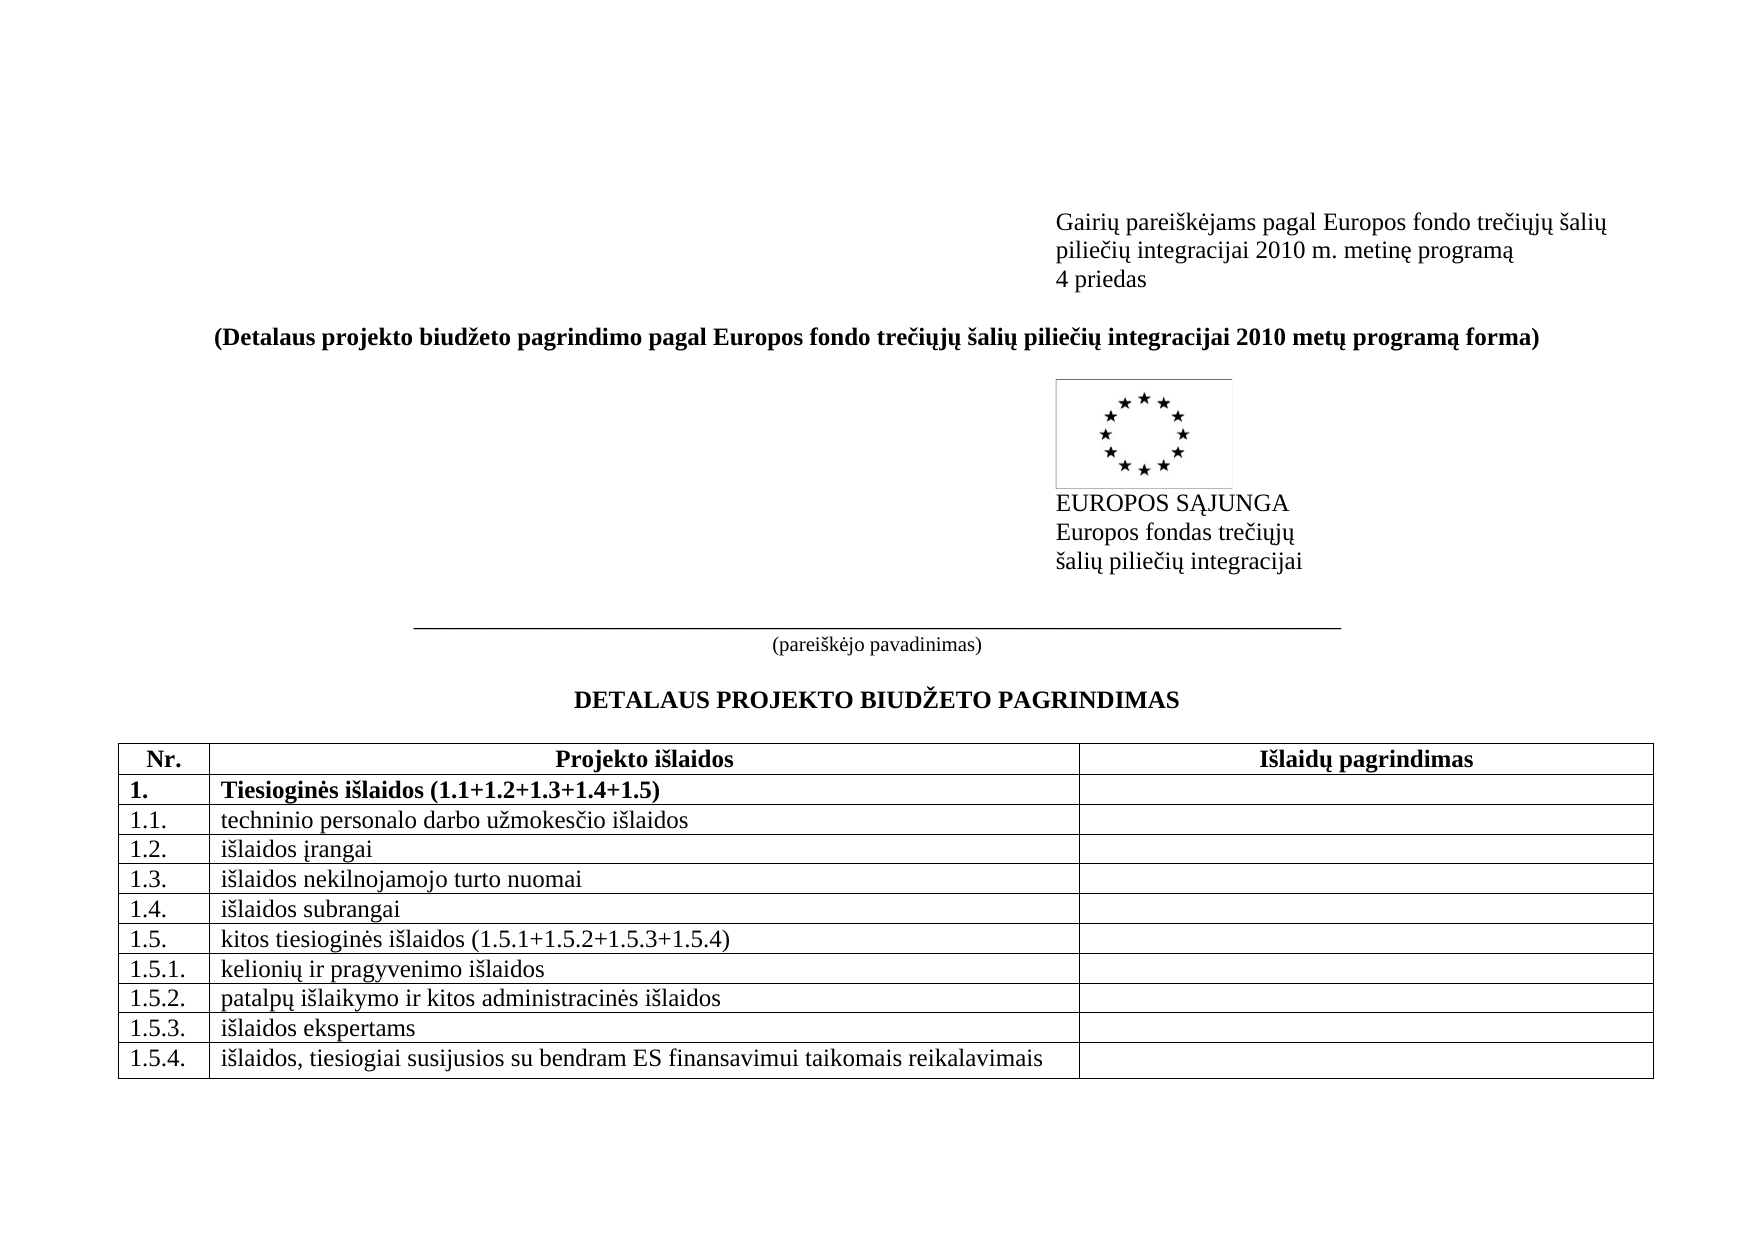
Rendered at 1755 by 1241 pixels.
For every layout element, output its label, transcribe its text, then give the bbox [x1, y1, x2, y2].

table_cell [1080, 775, 1653, 804]
table_cell 1.5.4. [119, 1043, 209, 1078]
table_cell 1.5. [119, 924, 209, 953]
table_cell išlaidos įrangai [210, 835, 1079, 863]
table_cell išlaidos ekspertams [210, 1013, 1079, 1042]
table_cell 1.4. [119, 894, 209, 923]
table_cell 1.3. [119, 864, 209, 893]
table_cell [1080, 954, 1653, 982]
table_header Išlaidų pagrindimas [1080, 744, 1653, 774]
table_cell 1.1. [119, 805, 209, 833]
text EUROPOS SĄJUNGA [1056, 488, 1636, 517]
text (pareiškėjo pavadinimas) [118, 632, 1636, 656]
table_cell [1080, 924, 1653, 953]
table_cell [1080, 984, 1653, 1012]
table_cell 1.5.1. [119, 954, 209, 982]
table_cell išlaidos, tiesiogiai susijusios su bendram ES finansavimui taikomais reikalavimais [210, 1043, 1079, 1078]
text _ [118, 603, 1636, 632]
table_cell kitos tiesioginės išlaidos (1.5.1+1.5.2+1.5.3+1.5.4) [210, 924, 1079, 953]
table_cell 1.5.3. [119, 1013, 209, 1042]
table_cell [1080, 805, 1653, 833]
table_cell [1080, 1013, 1653, 1042]
table_header Nr. [119, 744, 209, 774]
table_cell išlaidos nekilnojamojo turto nuomai [210, 864, 1079, 893]
text šalių piliečių integracijai [1056, 546, 1636, 575]
text DETALAUS PROJEKTO BIUDŽETO PAGRINDIMAS [118, 685, 1636, 714]
text piliečių integracijai 2010 m. metinę programą [1056, 235, 1636, 264]
table_cell [1080, 864, 1653, 893]
table_cell [1080, 1043, 1653, 1078]
table_cell kelionių ir pragyvenimo išlaidos [210, 954, 1079, 982]
text Gairių pareiškėjams pagal Europos fondo trečiųjų šalių [1056, 207, 1636, 235]
text 4 priedas [1056, 264, 1636, 293]
table_cell [1080, 835, 1653, 863]
table_cell Tiesioginės išlaidos (1.1+1.2+1.3+1.4+1.5) [210, 775, 1079, 804]
table_cell 1. [119, 775, 209, 804]
table_header Projekto išlaidos [210, 744, 1079, 774]
table_cell techninio personalo darbo užmokesčio išlaidos [210, 805, 1079, 833]
table_cell 1.5.2. [119, 984, 209, 1012]
table_cell patalpų išlaikymo ir kitos administracinės išlaidos [210, 984, 1079, 1012]
text (Detalaus projekto biudžeto pagrindimo pagal Europos fondo trečiųjų šalių piliečių integracijai 2010 metų programą forma) [118, 322, 1636, 350]
table_cell 1.2. [119, 835, 209, 863]
text Europos fondas trečiųjų [1056, 517, 1636, 546]
table_cell išlaidos subrangai [210, 894, 1079, 923]
table_cell [1080, 894, 1653, 923]
